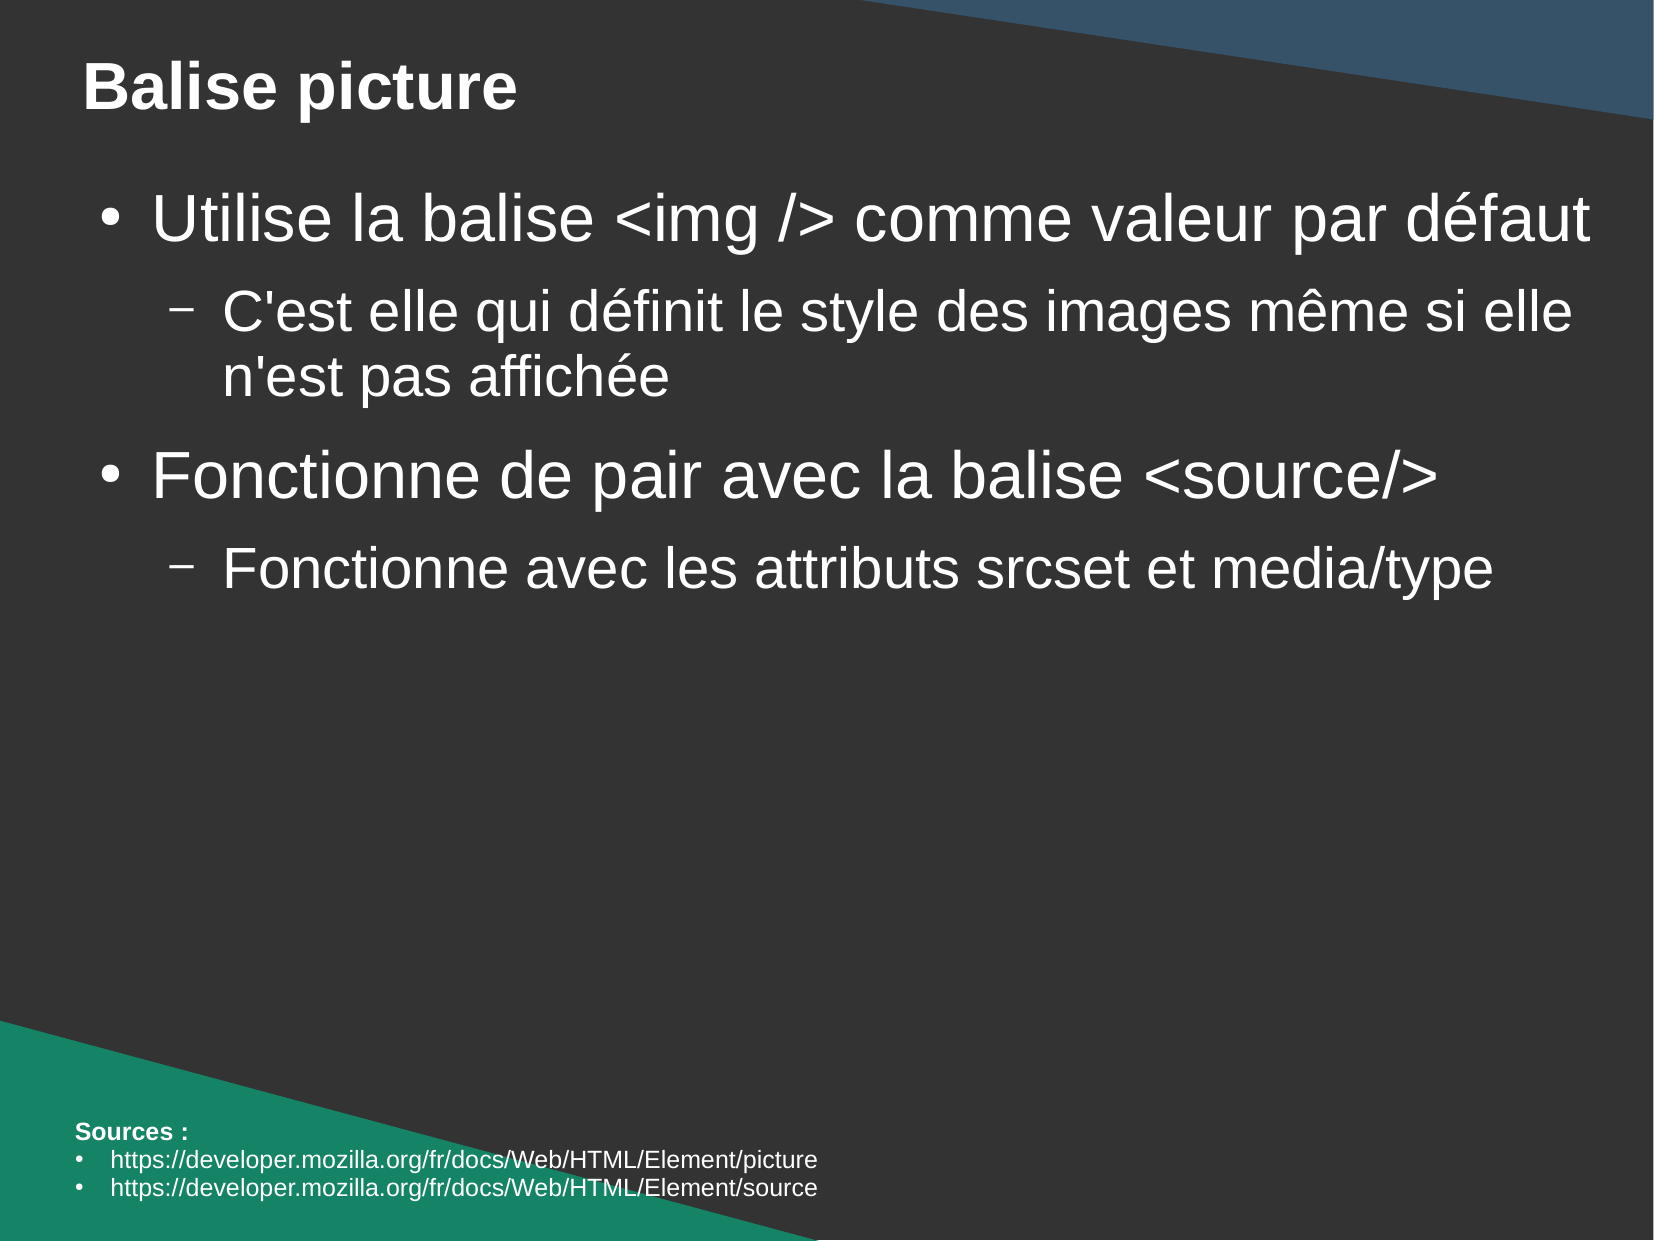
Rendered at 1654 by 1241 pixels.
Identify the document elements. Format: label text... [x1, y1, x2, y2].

text_box [860, 0, 1654, 120]
text_box [0, 1020, 332, 1241]
title Balise picture [82, 49, 1571, 162]
text_box Sources : https://developer.mozilla.org/fr/docs/Web/HTML/Element/picture https://developer.mozilla.org/fr/docs/Web/HTML/Element/source [60, 1110, 1546, 1241]
list Utilise la balise <img /> comme valeur par défaut C'est elle qui définit le style des images même si elle n'est pas affichée Fonctionne de pair avec la balise <source/> Fonctionne avec les attributs srcset et media/type [80, 180, 1605, 1040]
